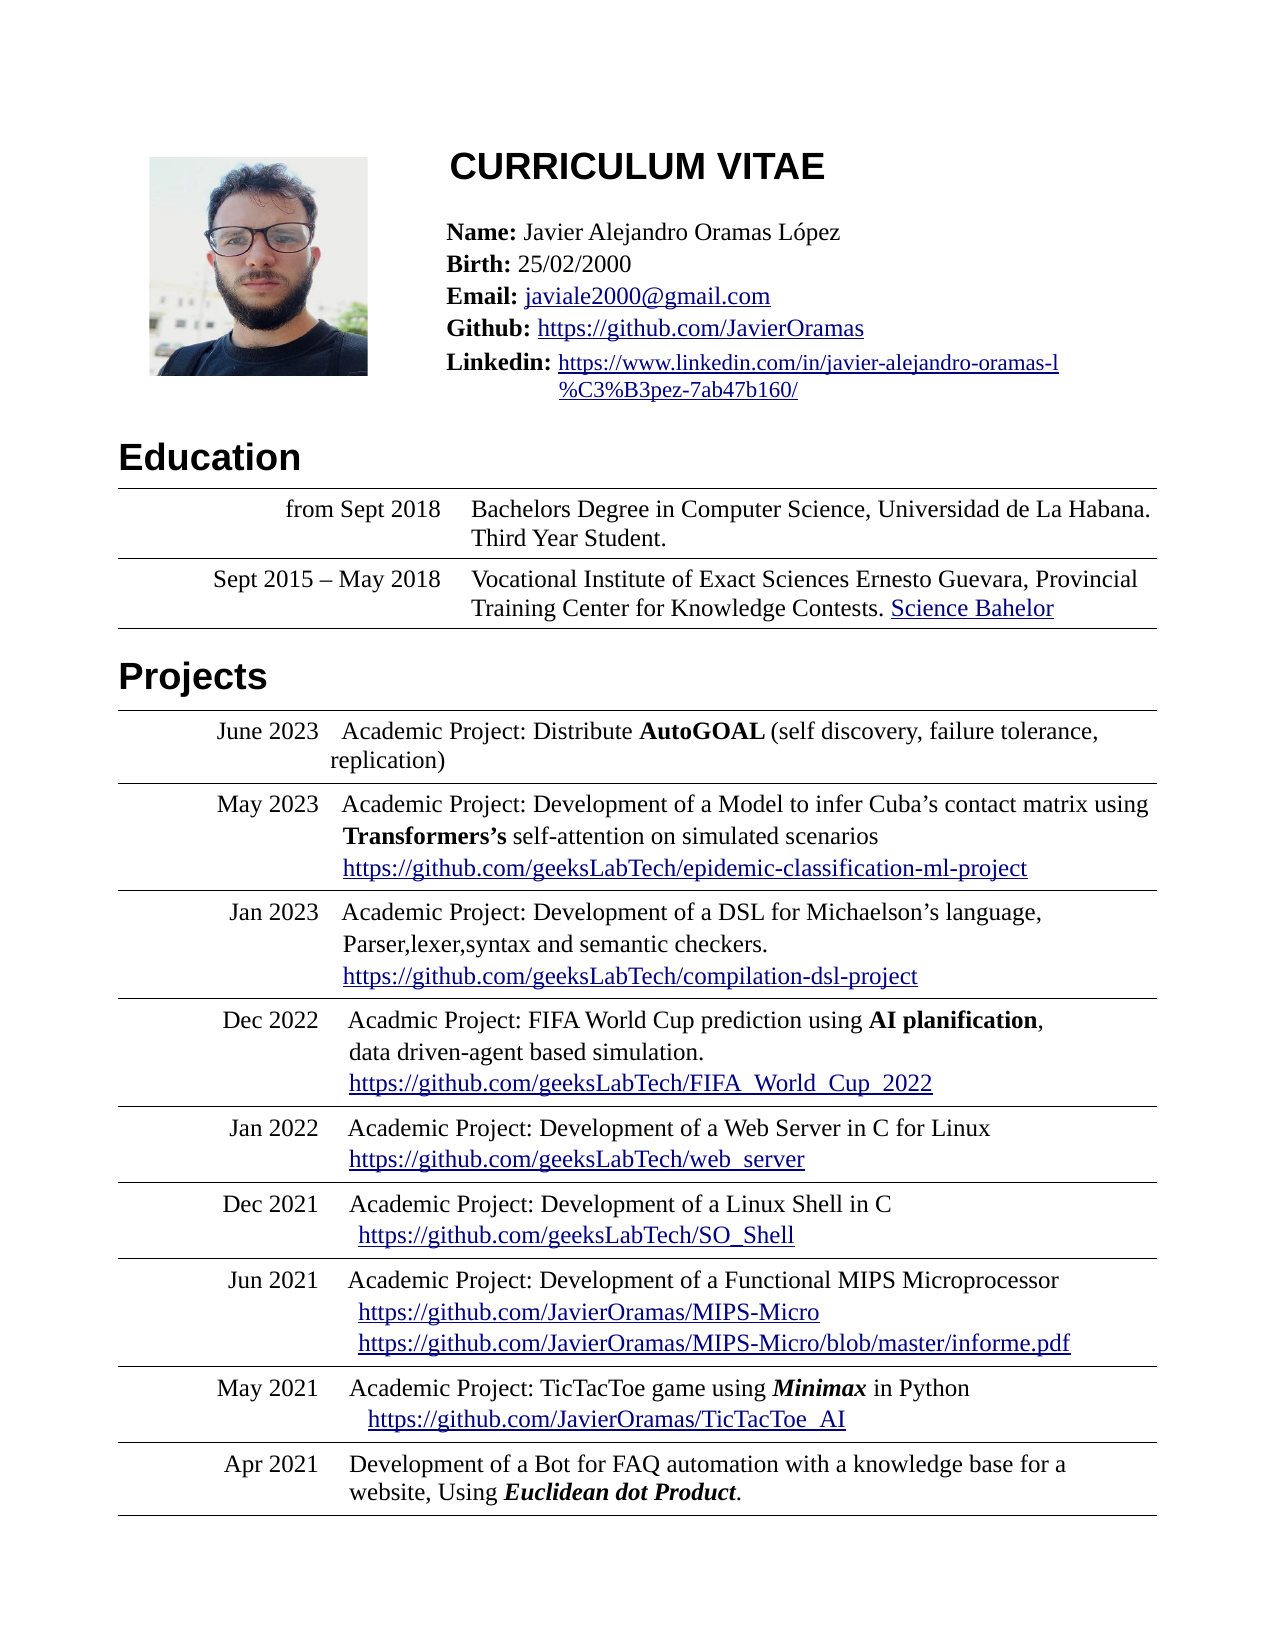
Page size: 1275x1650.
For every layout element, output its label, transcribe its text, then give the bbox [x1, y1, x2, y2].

text Email: javiale2000@gmail.com [446, 281, 1157, 309]
table_cell May 2023 [118, 784, 324, 890]
text Name: Javier Alejandro Oramas López [446, 217, 1157, 246]
text Birth: 25/02/2000 [446, 249, 1157, 278]
table_cell Academic Project: Development of a DSL for Michaelson’s language, Parser,lexer,syntax and semantic checkers. https://github.com/geeksLabTech/compilation-dsl-project [324, 891, 1157, 998]
table_cell May 2021 [118, 1367, 324, 1442]
table_cell Jan 2023 [118, 891, 324, 998]
table_cell Academic Project: TicTacToe game using Minimax in Python https://github.com/JavierOramas/TicTacToe_AI [324, 1367, 1157, 1442]
table_cell Academic Project: Development of a Linux Shell in C https://github.com/geeksLabTech/SO_Shell [324, 1183, 1157, 1258]
text Github: https://github.com/JavierOramas [446, 313, 1157, 341]
picture [149, 157, 368, 376]
table_cell Apr 2021 [118, 1443, 324, 1515]
table_header Academic Project: Distribute AutoGOAL (self discovery, failure tolerance, replication) [324, 711, 1157, 783]
subtitle Projects [118, 653, 1157, 697]
table_header June 2023 [118, 711, 324, 783]
table_cell Vocational Institute of Exact Sciences Ernesto Guevara, Provincial Training Center for Knowledge Contests. Science Bahelor [446, 559, 1157, 627]
table_cell Academic Project: Development of a Functional MIPS Microprocessor https://github.com/JavierOramas/MIPS-Micro https://github.com/JavierOramas/MIPS-Micro/blob/master/informe.pdf [324, 1259, 1157, 1366]
table_cell Acadmic Project: FIFA World Cup prediction using AI planification, data driven-agent based simulation. https://github.com/geeksLabTech/FIFA_World_Cup_2022 [324, 999, 1157, 1106]
table_header from Sept 2018 [118, 489, 446, 557]
table_cell Academic Project: Development of a Web Server in C for Linux https://github.com/geeksLabTech/web_server [324, 1107, 1157, 1182]
table_cell Development of a Bot for FAQ automation with a knowledge base for a website, Using Euclidean dot Product. [324, 1443, 1157, 1515]
subtitle CURRICULUM VITAE [118, 144, 1157, 187]
table_cell Sept 2015 – May 2018 [118, 559, 446, 627]
table_cell Academic Project: Development of a Model to infer Cuba’s contact matrix using Transformers’s self-attention on simulated scenarios https://github.com/geeksLabTech/epidemic-classification-ml-project [324, 784, 1157, 890]
table_cell Dec 2022 [118, 999, 324, 1106]
table_cell Jun 2021 [118, 1259, 324, 1366]
text Linkedin: https://www.linkedin.com/in/javier-alejandro-oramas-l%C3%B3pez-7ab47b160/ [446, 347, 1157, 402]
subtitle Education [118, 435, 1157, 478]
table_cell Jan 2022 [118, 1107, 324, 1182]
table_header Bachelors Degree in Computer Science, Universidad de La Habana. Third Year Student. [446, 489, 1157, 557]
table_cell Dec 2021 [118, 1183, 324, 1258]
